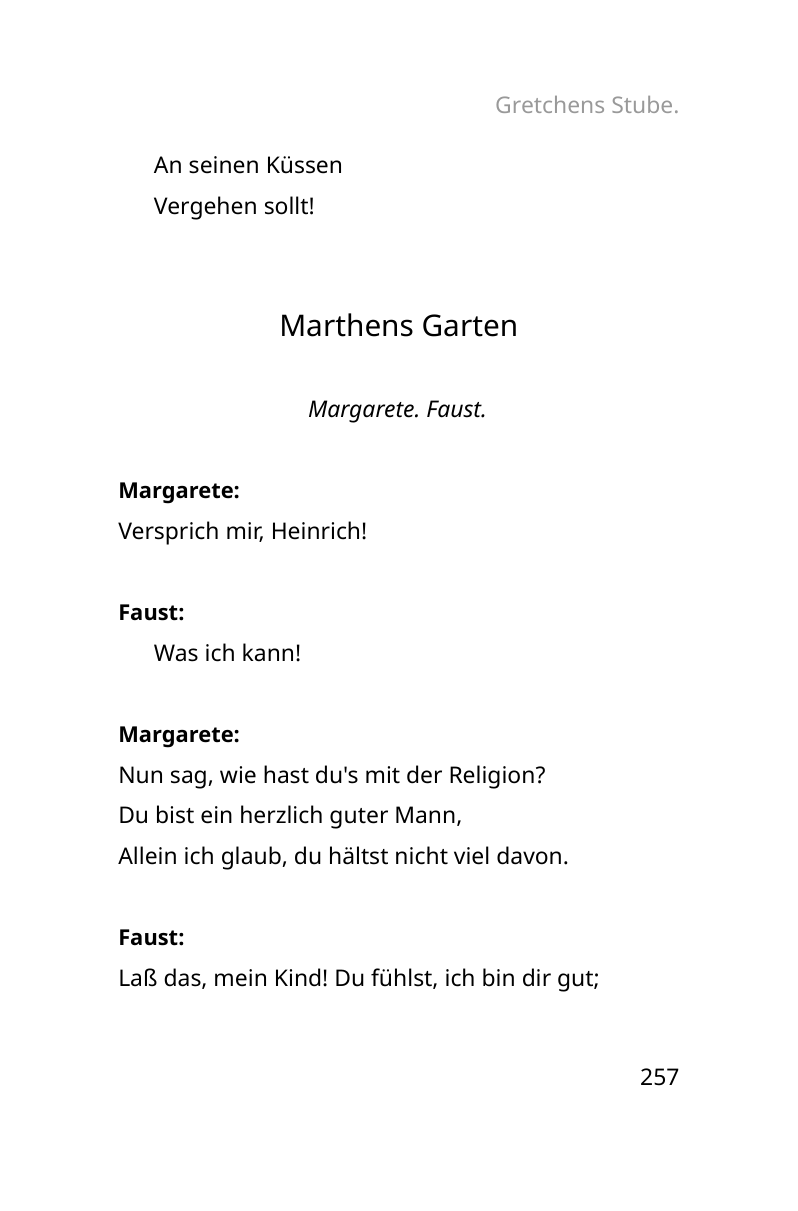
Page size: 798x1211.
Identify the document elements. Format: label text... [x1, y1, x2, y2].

subtitle Marthens Garten [118, 284, 679, 345]
text Faust: Laß das, mein Kind! Du fühlst, ich bin dir gut; [118, 898, 679, 993]
text Margarete. Faust. [118, 369, 679, 424]
text Margarete: Versprich mir, Heinrich! [118, 445, 679, 546]
text An seinen Küssen Vergehen sollt! [118, 149, 679, 221]
text Margarete: Nun sag, wie hast du's mit der Religion? Du bist ein herzlich guter Mann, Allein ich glaub, du hältst nicht viel davon. [118, 695, 679, 871]
text Faust: Was ich kann! [118, 573, 679, 668]
